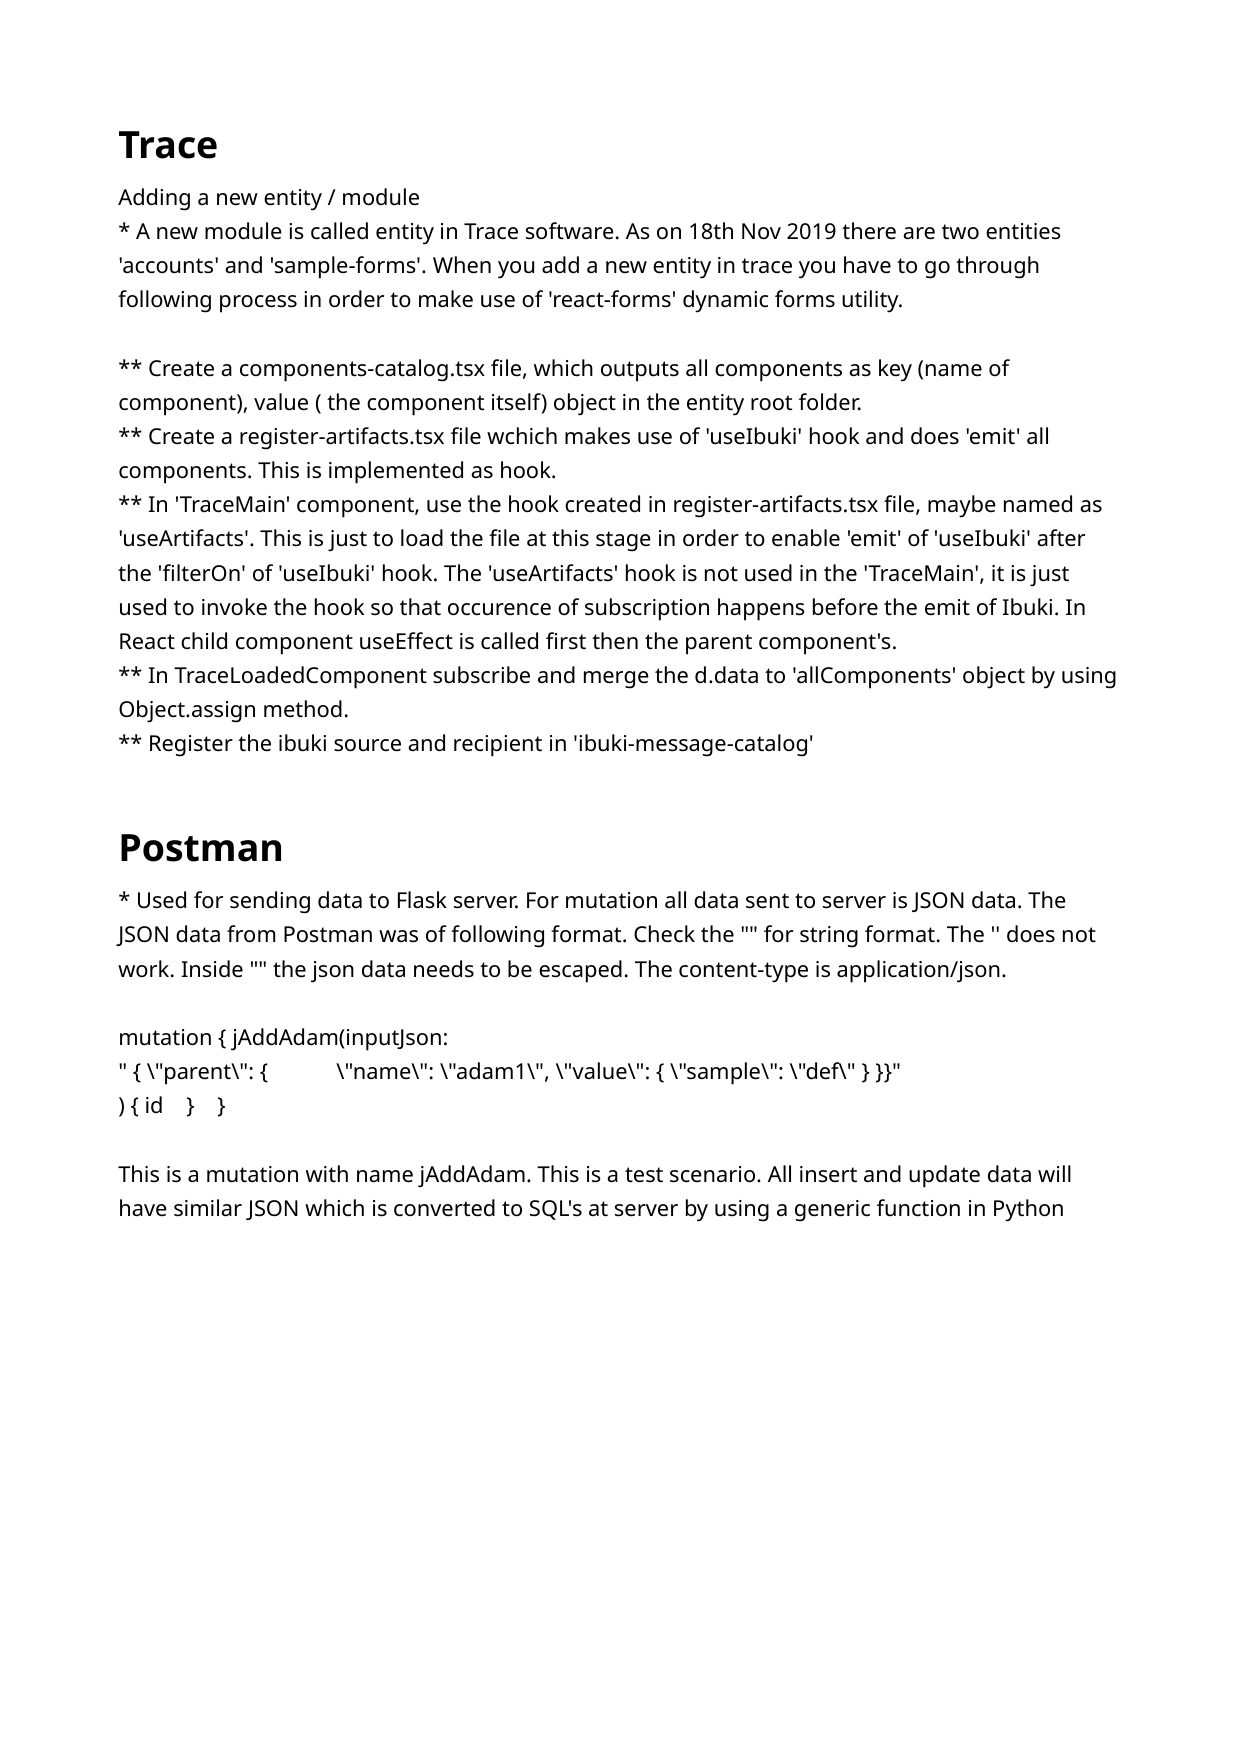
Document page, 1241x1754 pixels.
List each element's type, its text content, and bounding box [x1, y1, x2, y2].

text " { \"parent\": { \"name\": \"adam1\", \"value\": { \"sample\": \"def\" } }}" [118, 1056, 1122, 1086]
text Adding a new entity / module [118, 182, 1122, 211]
subtitle Postman [118, 822, 1122, 873]
text * A new module is called entity in Trace software. As on 18th Nov 2019 there are two entities 'accounts' and 'sample-forms'. When you add a new entity in trace you have to go through following process in order to make use of 'react-forms' dynamic forms utility. [118, 216, 1122, 314]
text mutation { jAddAdam(inputJson: [118, 1022, 1122, 1052]
subtitle Trace [118, 118, 1122, 169]
text ** Register the ibuki source and recipient in 'ibuki-message-catalog' [118, 728, 1122, 758]
text ** Create a register-artifacts.tsx file wchich makes use of 'useIbuki' hook and does 'emit' all components. This is implemented as hook. [118, 421, 1122, 485]
text ** In 'TraceMain' component, use the hook created in register-artifacts.tsx file, maybe named as 'useArtifacts'. This is just to load the file at this stage in order to enable 'emit' of 'useIbuki' after the 'filterOn' of 'useIbuki' hook. The 'useArtifacts' hook is not used in the 'TraceMain', it is just used to invoke the hook so that occurence of subscription happens before the emit of Ibuki. In React child component useEffect is called first then the parent component's. [118, 489, 1122, 656]
text ** In TraceLoadedComponent subscribe and merge the d.data to 'allComponents' object by using Object.assign method. [118, 660, 1122, 724]
text * Used for sending data to Flask server. For mutation all data sent to server is JSON data. The JSON data from Postman was of following format. Check the "" for string format. The '' does not work. Inside "" the json data needs to be escaped. The content-type is application/json. [118, 885, 1122, 983]
text ) { id } } [118, 1090, 1122, 1120]
text This is a mutation with name jAddAdam. This is a test scenario. All insert and update data will have similar JSON which is converted to SQL's at server by using a generic function in Python [118, 1158, 1122, 1222]
text ** Create a components-catalog.tsx file, which outputs all components as key (name of component), value ( the component itself) object in the entity root folder. [118, 352, 1122, 416]
